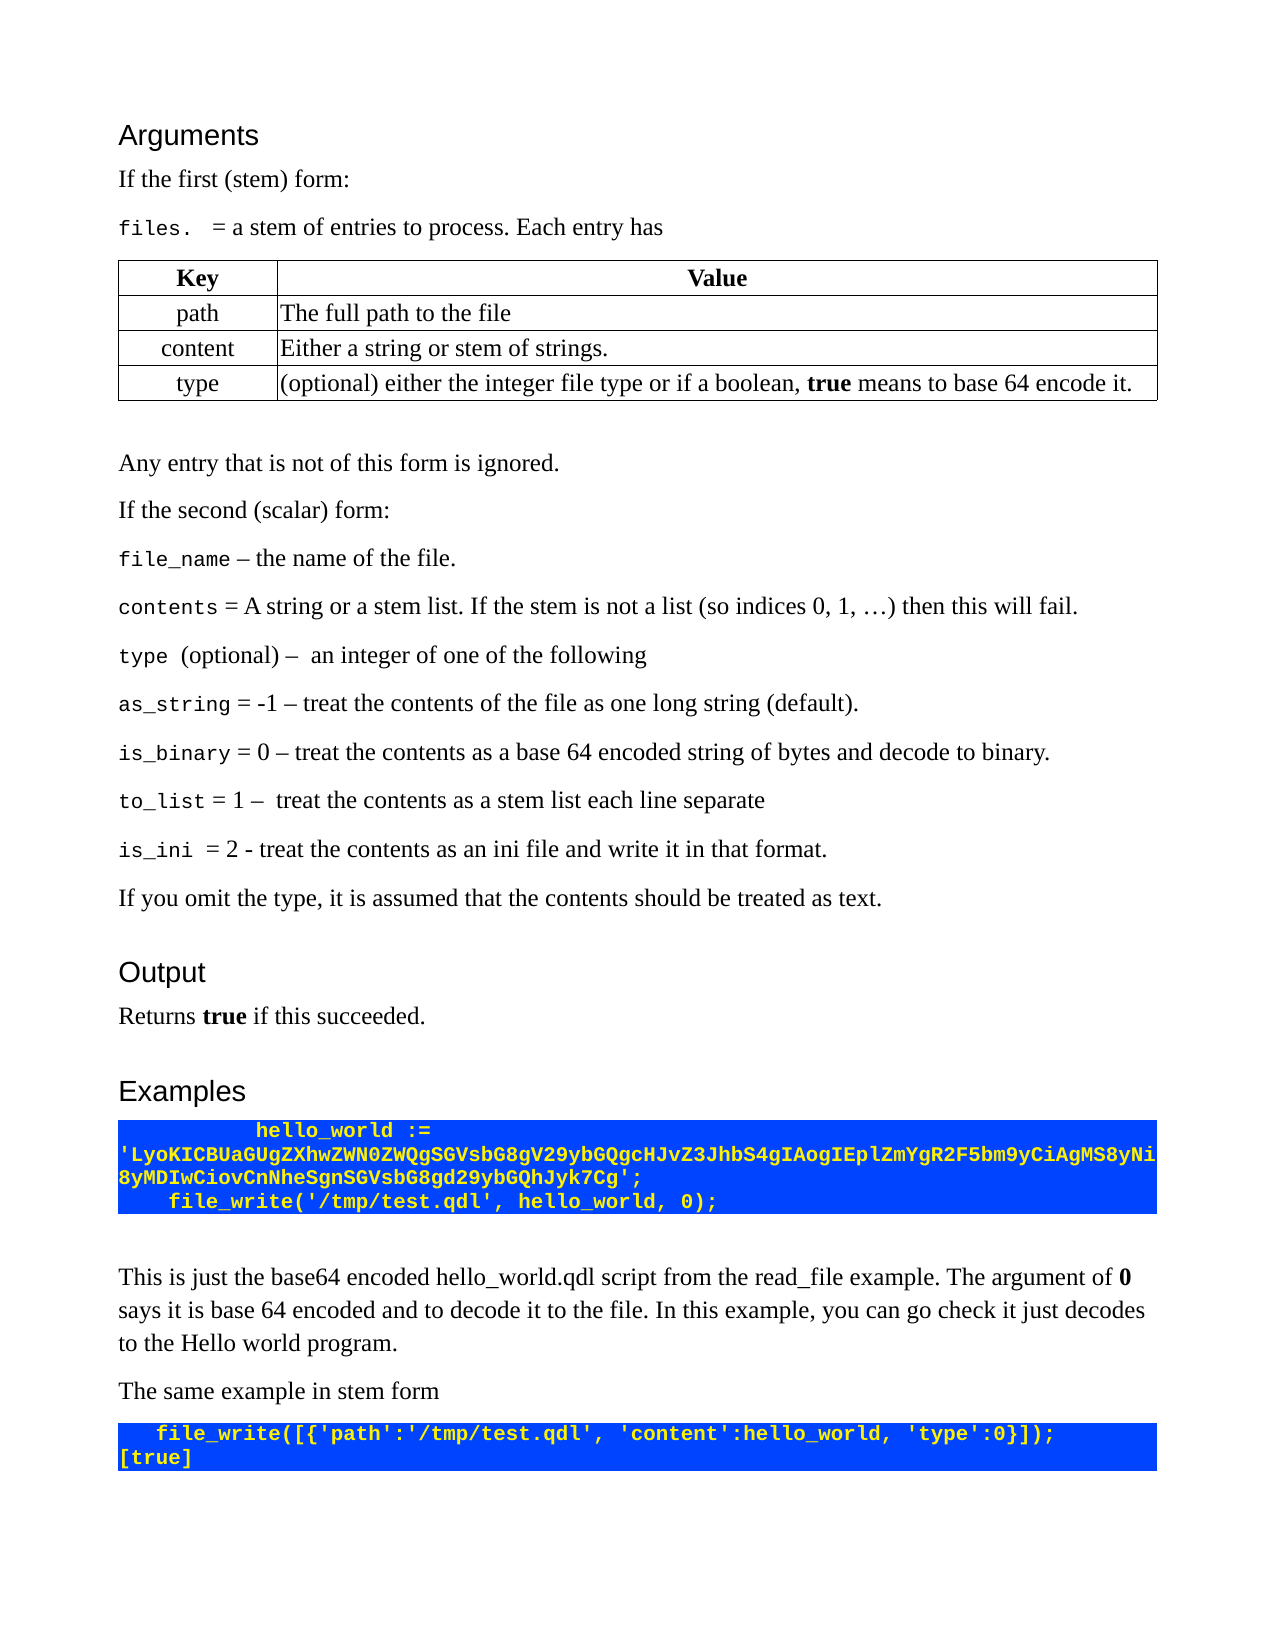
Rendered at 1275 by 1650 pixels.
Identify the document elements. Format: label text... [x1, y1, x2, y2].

text type (optional) – an integer of one of the following [118, 640, 1157, 669]
table_cell The full path to the file [278, 296, 1157, 330]
table_cell Either a string or stem of strings. [278, 331, 1157, 365]
subtitle Arguments [118, 118, 1157, 152]
text contents = A string or a stem list. If the stem is not a list (so indices 0, 1, …) then this will fail. [118, 591, 1157, 621]
text If the first (stem) form: [118, 164, 1157, 193]
text to_list = 1 – treat the contents as a stem list each line separate [118, 786, 1157, 815]
subtitle Output [118, 955, 1157, 989]
text The same example in stem form [118, 1376, 1157, 1404]
text as_string = -1 – treat the contents of the file as one long string (default). [118, 688, 1157, 718]
text [true] [118, 1447, 1157, 1471]
text files. = a stem of entries to process. Each entry has [118, 212, 1157, 241]
table_header Key [119, 261, 277, 295]
text This is just the base64 encoded hello_world.qdl script from the read_file example. The argument of 0 says it is base 64 encoded and to decode it to the file. In this example, you can go check it just decodes to the Hello world program. [118, 1262, 1157, 1357]
table_cell type [119, 366, 277, 400]
text file_write([{'path':'/tmp/test.qdl', 'content':hello_world, 'type':0}]); [118, 1423, 1157, 1447]
text file_name – the name of the file. [118, 543, 1157, 572]
text If you omit the type, it is assumed that the contents should be treated as text. [118, 883, 1157, 911]
table_cell path [119, 296, 277, 330]
text Returns true if this succeeded. [118, 1001, 1157, 1030]
table_header Value [278, 261, 1157, 295]
table_cell (optional) either the integer file type or if a boolean, true means to base 64 encode it. [278, 366, 1157, 400]
table_cell content [119, 331, 277, 365]
subtitle Examples [118, 1074, 1157, 1107]
text is_ini = 2 - treat the contents as an ini file and write it in that format. [118, 834, 1157, 864]
text hello_world := 'LyoKICBUaGUgZXhwZWN0ZWQgSGVsbG8gV29ybGQgcHJvZ3JhbS4gIAogIEplZmYgR2F5bm9yCiAgMS8yNi8yMDIwCiovCnNheSgnSGVsbG8gd29ybGQhJyk7Cg'; [118, 1120, 1157, 1191]
text file_write('/tmp/test.qdl', hello_world, 0); [118, 1191, 1157, 1214]
text If the second (scalar) form: [118, 495, 1157, 524]
text is_binary = 0 – treat the contents as a base 64 encoded string of bytes and decode to binary. [118, 737, 1157, 767]
text Any entry that is not of this form is ignored. [118, 448, 1157, 476]
